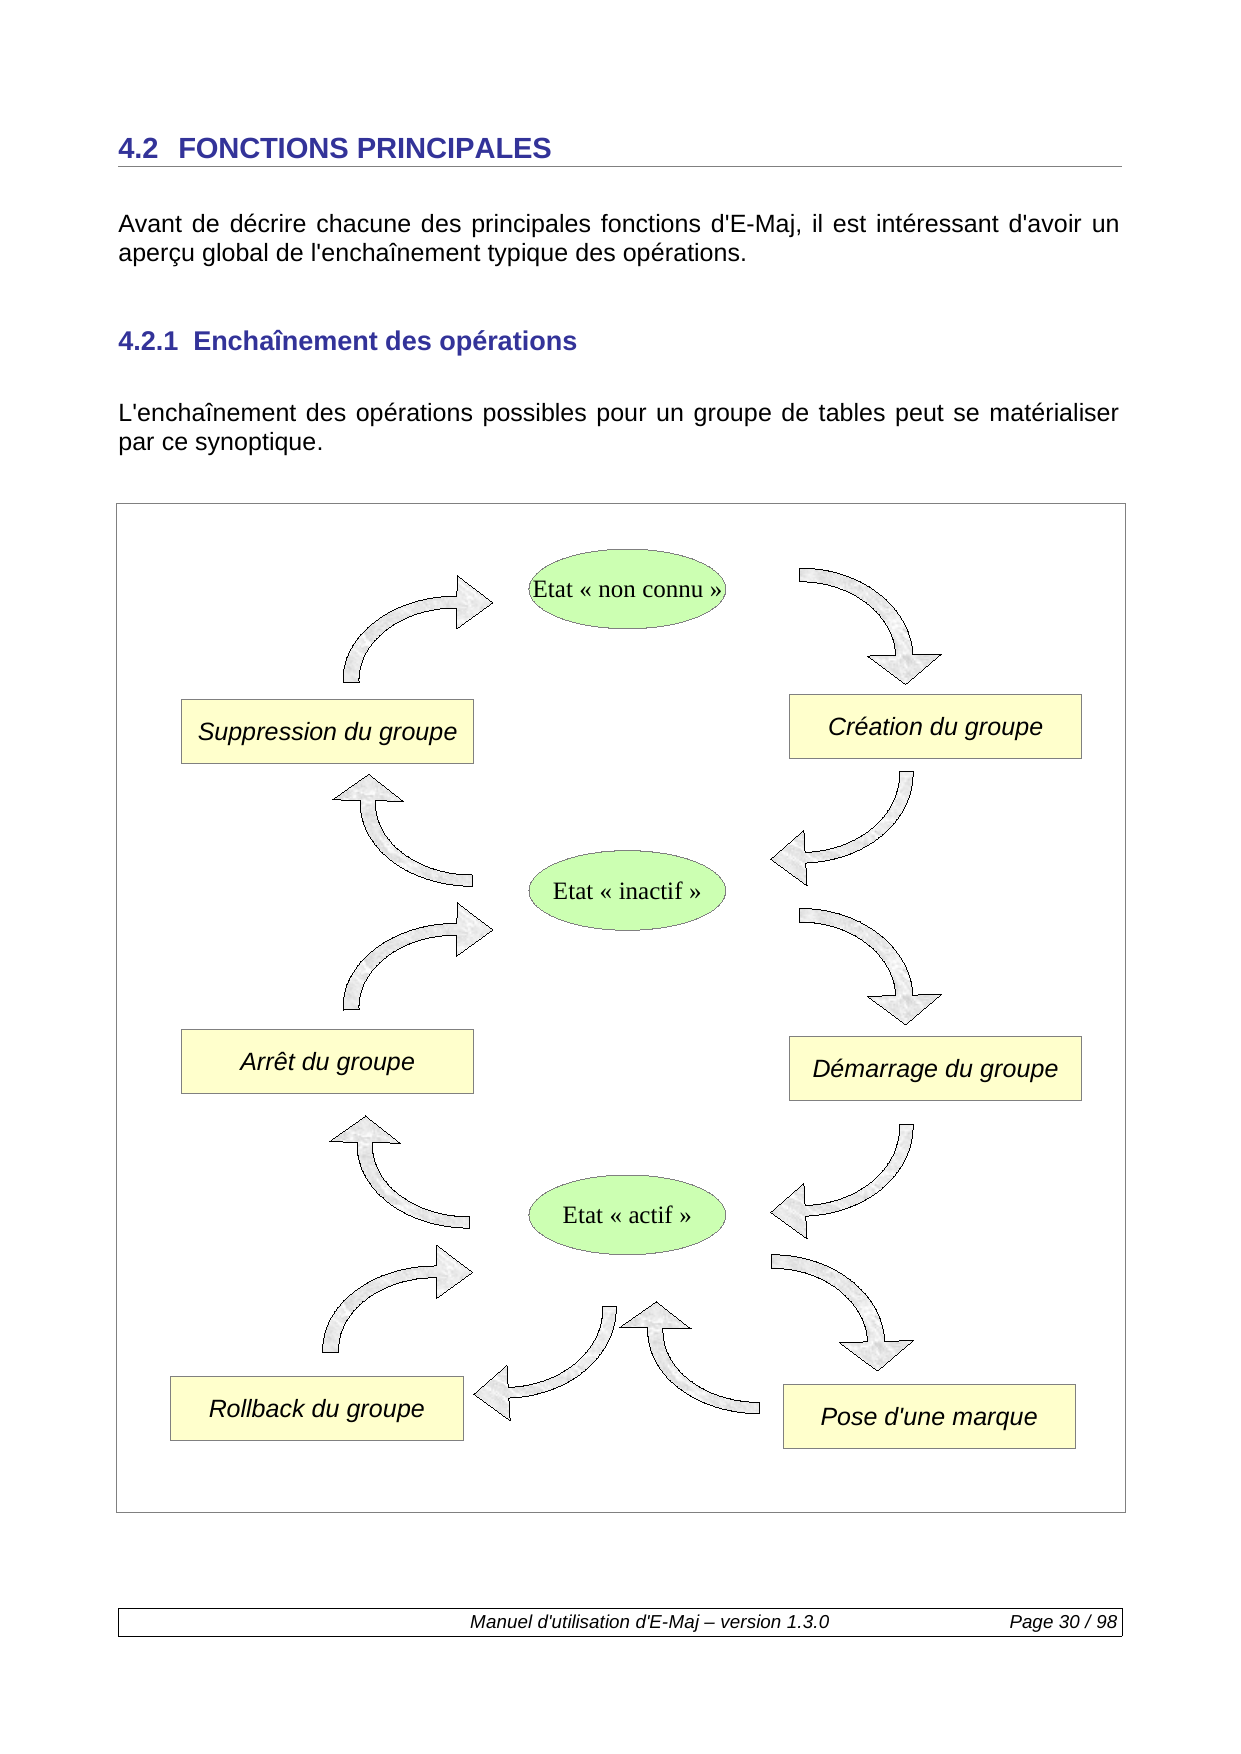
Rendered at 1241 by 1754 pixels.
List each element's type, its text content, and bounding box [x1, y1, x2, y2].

picture [333, 774, 473, 886]
picture [343, 903, 493, 1009]
picture [770, 1125, 913, 1237]
picture [772, 1254, 912, 1370]
picture [330, 1116, 469, 1228]
picture [475, 1307, 616, 1420]
subtitle Enchaînement des opérations [118, 325, 1122, 356]
subtitle Fonctions principales [118, 131, 1122, 166]
text L'enchaînement des opérations possibles pour un groupe de tables peut se matérialiser par ce synoptique. [118, 398, 1122, 456]
text Avant de décrire chacune des principales fonctions d'E-Maj, il est intéressant d'avoir un aperçu global de l'enchaînement typique des opérations. [118, 209, 1122, 267]
picture [343, 575, 493, 682]
picture [800, 568, 939, 684]
picture [800, 908, 940, 1024]
picture [770, 772, 913, 884]
picture [322, 1245, 473, 1352]
picture [620, 1301, 759, 1413]
